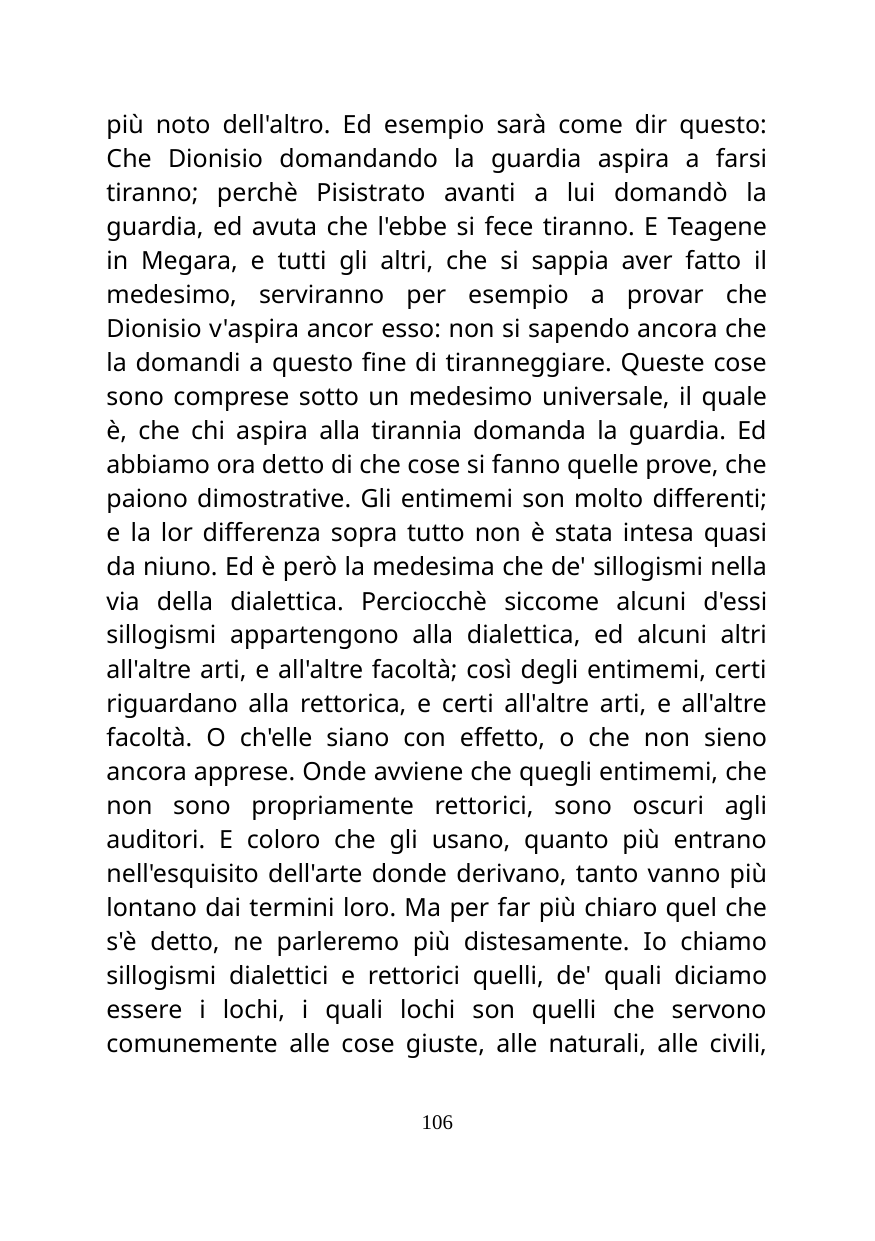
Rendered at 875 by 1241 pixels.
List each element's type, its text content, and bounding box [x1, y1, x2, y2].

text più noto dell'altro. Ed esempio sarà come dir questo: Che Dionisio domandando la guardia aspira a farsi tiranno; perchè Pisistrato avanti a lui domandò la guardia, ed avuta che l'ebbe si fece tiranno. E Teagene in Megara, e tutti gli altri, che si sappia aver fatto il medesimo, serviranno per esempio a provar che Dionisio v'aspira ancor esso: non si sapendo ancora che la domandi a questo fine di tiranneggiare. Queste cose sono comprese sotto un medesimo universale, il quale è, che chi aspira alla tirannia domanda la guardia. Ed abbiamo ora detto di che cose si fanno quelle prove, che paiono dimostrative. Gli entimemi son molto differenti; e la lor differenza sopra tutto non è stata intesa quasi da niuno. Ed è però la medesima che de' sillogismi nella via della dialettica. Perciocchè siccome alcuni d'essi sillogismi appartengono alla dialettica, ed alcuni altri all'altre arti, e all'altre facoltà; così degli entimemi, certi riguardano alla rettorica, e certi all'altre arti, e all'altre facoltà. O ch'elle siano con effetto, o che non sieno ancora apprese. Onde avviene che quegli entimemi, che non sono propriamente rettorici, sono oscuri agli auditori. E coloro che gli usano, quanto più entrano nell'esquisito dell'arte donde derivano, tanto vanno più lontano dai termini loro. Ma per far più chiaro quel che s'è detto, ne parleremo più distesamente. Io chiamo sillogismi dialettici e rettorici quelli, de' quali diciamo essere i lochi, i quali lochi son quelli che servono comunemente alle cose giuste, alle naturali, alle civili, [106, 106, 768, 1060]
